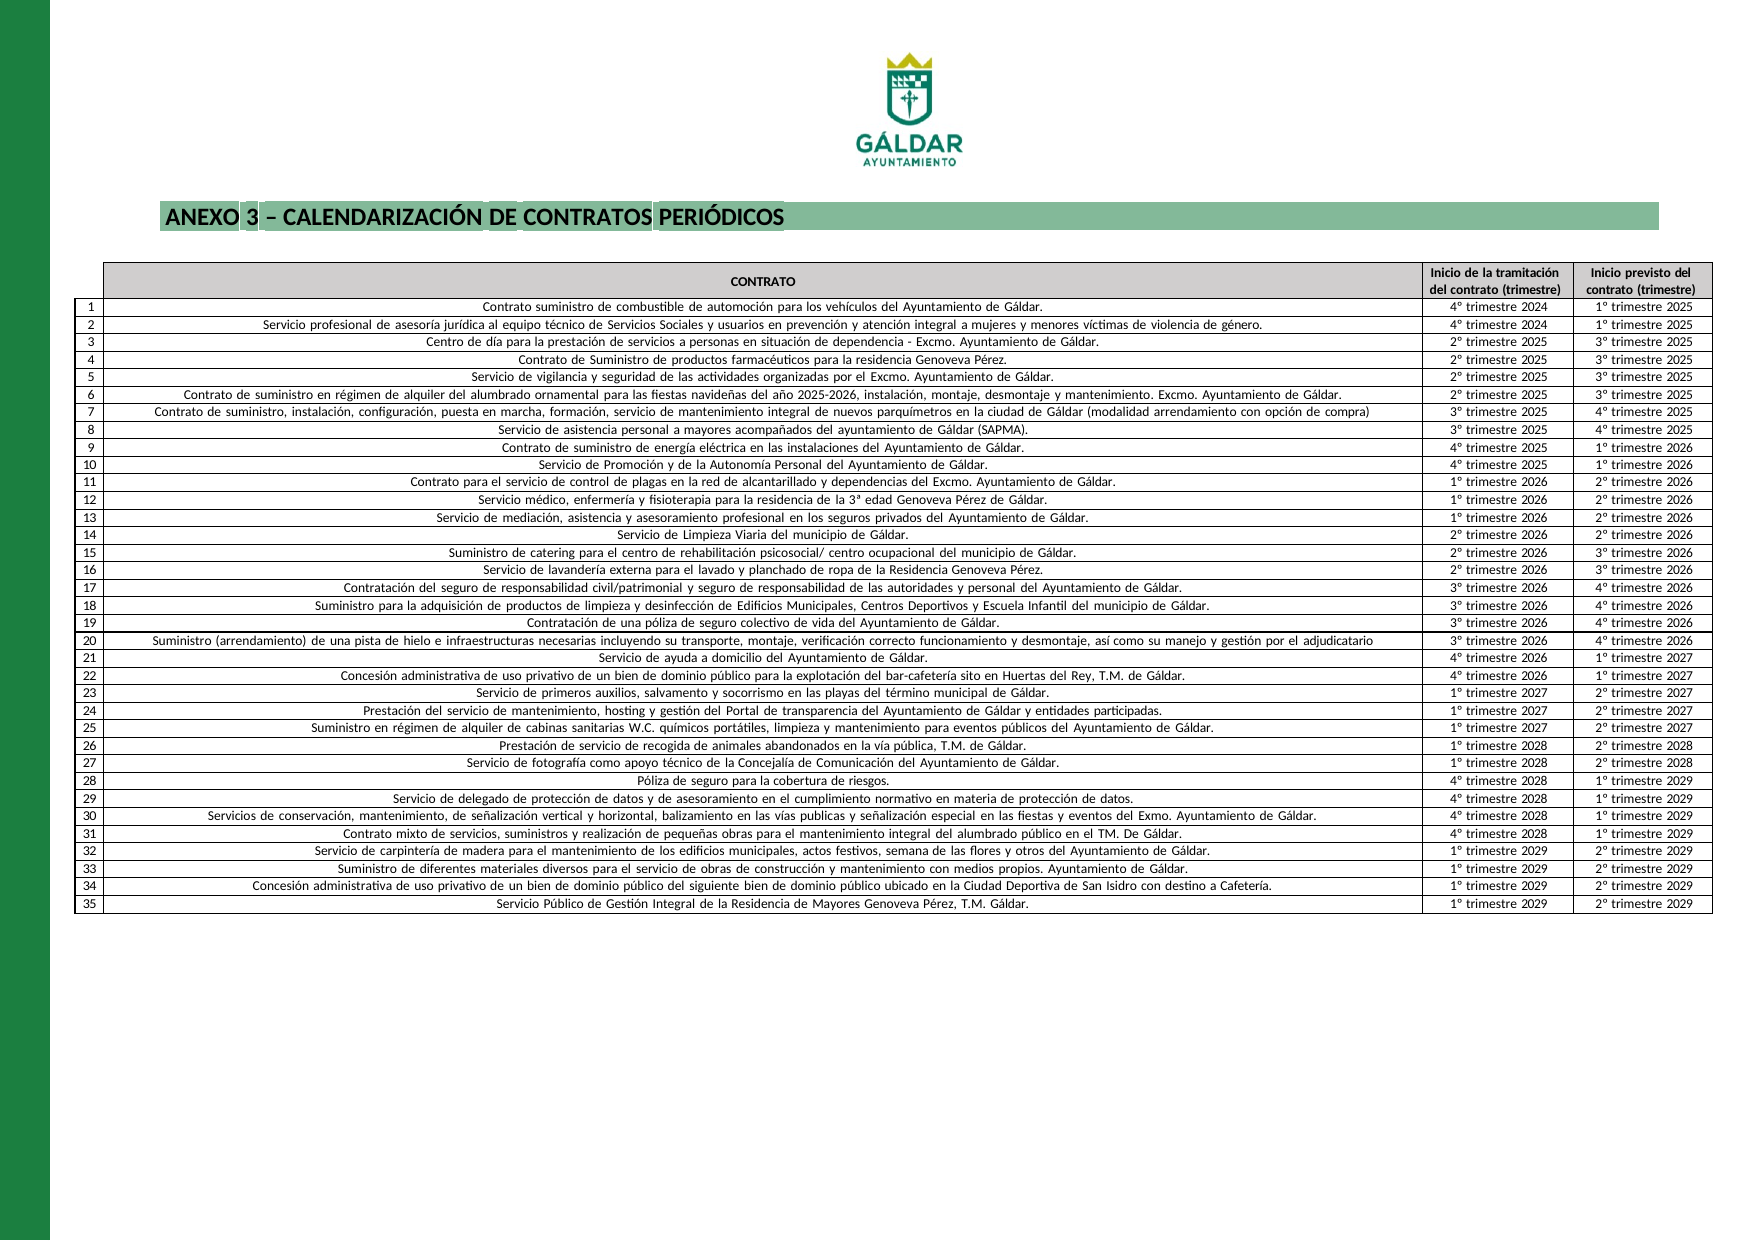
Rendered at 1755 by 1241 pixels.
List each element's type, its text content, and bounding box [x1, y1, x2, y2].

table_cell 6 [76, 387, 103, 403]
table_cell 5 [76, 369, 103, 386]
table_cell 23 [76, 685, 103, 702]
table_cell 15 [76, 545, 103, 561]
table_cell 4º trimestre 2028 [1423, 790, 1573, 807]
table_cell 3º trimestre 2026 [1574, 562, 1712, 579]
table_cell 34 [76, 878, 103, 895]
table_cell 1º trimestre 2029 [1574, 790, 1712, 807]
table_cell 1º trimestre 2028 [1423, 738, 1573, 754]
table_cell 4º trimestre 2026 [1574, 597, 1712, 614]
table_cell Servicio de Limpieza Viaria del municipio de Gáldar. [104, 527, 1422, 543]
table_cell Contratación de una póliza de seguro colectivo de vida del Ayuntamiento de Gáldar. [104, 615, 1422, 631]
table_cell Suministro de catering para el centro de rehabilitación psicosocial/ centro ocupacional del municipio de Gáldar. [104, 545, 1422, 561]
table_cell Servicios de conservación, mantenimiento, de señalización vertical y horizontal, balizamiento en las vías publicas y señalización especial en las fiestas y eventos del Exmo. Ayuntamiento de Gáldar. [104, 808, 1422, 824]
table_cell 1º trimestre 2025 [1574, 299, 1712, 316]
table_cell 1º trimestre 2029 [1423, 878, 1573, 895]
table_cell 1º trimestre 2027 [1574, 668, 1712, 684]
table_cell 1º trimestre 2027 [1574, 650, 1712, 667]
table_cell 3º trimestre 2026 [1423, 615, 1573, 631]
table_cell 1º trimestre 2027 [1423, 720, 1573, 737]
table_cell 4º trimestre 2026 [1423, 668, 1573, 684]
table_cell 1º trimestre 2026 [1423, 510, 1573, 526]
table_cell 4º trimestre 2025 [1423, 457, 1573, 473]
table_header CONTRATO [104, 263, 1422, 298]
table_cell 1º trimestre 2029 [1574, 826, 1712, 842]
table_cell Prestación de servicio de recogida de animales abandonados en la vía pública, T.M. de Gáldar. [104, 738, 1422, 754]
table_cell Servicio de Promoción y de la Autonomía Personal del Ayuntamiento de Gáldar. [104, 457, 1422, 473]
table_cell 2º trimestre 2026 [1423, 545, 1573, 561]
table_cell 1º trimestre 2029 [1574, 808, 1712, 824]
table_cell Servicio Público de Gestión Integral de la Residencia de Mayores Genoveva Pérez, T.M. Gáldar. [104, 896, 1422, 912]
table_cell 4º trimestre 2026 [1574, 615, 1712, 631]
table_cell 2º trimestre 2025 [1423, 387, 1573, 403]
table_cell 1º trimestre 2029 [1423, 843, 1573, 860]
table_cell 27 [76, 755, 103, 772]
table_cell Servicio de lavandería externa para el lavado y planchado de ropa de la Residencia Genoveva Pérez. [104, 562, 1422, 579]
table_cell 1º trimestre 2026 [1574, 457, 1712, 473]
table_cell 2º trimestre 2028 [1574, 755, 1712, 772]
table_cell 2º trimestre 2026 [1423, 527, 1573, 543]
table_cell 30 [76, 808, 103, 824]
table_cell 2º trimestre 2026 [1574, 510, 1712, 526]
table_cell 3º trimestre 2026 [1574, 545, 1712, 561]
table_cell Concesión administrativa de uso privativo de un bien de dominio público para la explotación del bar-cafetería sito en Huertas del Rey, T.M. de Gáldar. [104, 668, 1422, 684]
table_cell Servicio de fotografía como apoyo técnico de la Concejalía de Comunicación del Ayuntamiento de Gáldar. [104, 755, 1422, 772]
table_cell Servicio de primeros auxilios, salvamento y socorrismo en las playas del término municipal de Gáldar. [104, 685, 1422, 702]
table_cell 1º trimestre 2025 [1574, 317, 1712, 333]
table_cell 12 [76, 492, 103, 508]
table_cell Contrato para el servicio de control de plagas en la red de alcantarillado y dependencias del Excmo. Ayuntamiento de Gáldar. [104, 474, 1422, 491]
table_cell 2º trimestre 2026 [1574, 527, 1712, 543]
table_cell 31 [76, 826, 103, 842]
table_cell Servicio de vigilancia y seguridad de las actividades organizadas por el Excmo. Ayuntamiento de Gáldar. [104, 369, 1422, 386]
table_cell 22 [76, 668, 103, 684]
table_cell 4 [76, 352, 103, 368]
table_cell Contrato de suministro de energía eléctrica en las instalaciones del Ayuntamiento de Gáldar. [104, 439, 1422, 456]
table_cell 4º trimestre 2024 [1423, 317, 1573, 333]
table_cell 7 [76, 404, 103, 421]
table_cell 2º trimestre 2026 [1574, 474, 1712, 491]
table_cell 29 [76, 790, 103, 807]
table_cell Suministro para la adquisición de productos de limpieza y desinfección de Edificios Municipales, Centros Deportivos y Escuela Infantil del municipio de Gáldar. [104, 597, 1422, 614]
table_cell Contrato mixto de servicios, suministros y realización de pequeñas obras para el mantenimiento integral del alumbrado público en el TM. De Gáldar. [104, 826, 1422, 842]
table_cell 1 [76, 299, 103, 316]
table_cell 2º trimestre 2025 [1423, 334, 1573, 351]
table_cell 3º trimestre 2025 [1574, 352, 1712, 368]
table_cell 19 [76, 615, 103, 631]
table_cell 20 [76, 633, 103, 649]
table_cell 25 [76, 720, 103, 737]
table_cell 2º trimestre 2025 [1423, 369, 1573, 386]
table_cell Póliza de seguro para la cobertura de riesgos. [104, 773, 1422, 789]
table_cell 14 [76, 527, 103, 543]
table_cell 1º trimestre 2026 [1574, 439, 1712, 456]
table_cell 2º trimestre 2027 [1574, 703, 1712, 719]
table_cell 3º trimestre 2025 [1423, 422, 1573, 438]
table_cell 4º trimestre 2024 [1423, 299, 1573, 316]
table_header Inicio previsto del contrato (trimestre) [1574, 263, 1712, 298]
table_cell Servicio de ayuda a domicilio del Ayuntamiento de Gáldar. [104, 650, 1422, 667]
table_cell 2º trimestre 2025 [1423, 352, 1573, 368]
table_cell 2º trimestre 2029 [1574, 878, 1712, 895]
table_cell 2º trimestre 2029 [1574, 843, 1712, 860]
table_cell Suministro (arrendamiento) de una pista de hielo e infraestructuras necesarias incluyendo su transporte, montaje, verificación correcto funcionamiento y desmontaje, así como su manejo y gestión por el adjudicatario [104, 633, 1422, 649]
table_cell 3º trimestre 2025 [1574, 387, 1712, 403]
table_cell 2º trimestre 2029 [1574, 861, 1712, 877]
table_cell Servicio de asistencia personal a mayores acompañados del ayuntamiento de Gáldar (SAPMA). [104, 422, 1422, 438]
table_cell 1º trimestre 2027 [1423, 685, 1573, 702]
table_cell 3 [76, 334, 103, 351]
table_cell 3º trimestre 2026 [1423, 633, 1573, 649]
table_cell 35 [76, 896, 103, 912]
table_cell 3º trimestre 2025 [1574, 369, 1712, 386]
table_cell 2º trimestre 2027 [1574, 685, 1712, 702]
table_cell 3º trimestre 2025 [1574, 334, 1712, 351]
table_cell 2º trimestre 2029 [1574, 896, 1712, 912]
table_cell 9 [76, 439, 103, 456]
table_cell 1º trimestre 2029 [1423, 896, 1573, 912]
table_cell 11 [76, 474, 103, 491]
table_cell 2º trimestre 2028 [1574, 738, 1712, 754]
table_cell 4º trimestre 2025 [1423, 439, 1573, 456]
table_cell 28 [76, 773, 103, 789]
table_cell 17 [76, 580, 103, 596]
table_cell 16 [76, 562, 103, 579]
table_cell Contratación del seguro de responsabilidad civil/patrimonial y seguro de responsabilidad de las autoridades y personal del Ayuntamiento de Gáldar. [104, 580, 1422, 596]
table_cell 4º trimestre 2028 [1423, 808, 1573, 824]
table_cell 33 [76, 861, 103, 877]
table_cell Contrato de Suministro de productos farmacéuticos para la residencia Genoveva Pérez. [104, 352, 1422, 368]
table_cell Servicio de mediación, asistencia y asesoramiento profesional en los seguros privados del Ayuntamiento de Gáldar. [104, 510, 1422, 526]
table_cell Servicio profesional de asesoría jurídica al equipo técnico de Servicios Sociales y usuarios en prevención y atención integral a mujeres y menores víctimas de violencia de género. [104, 317, 1422, 333]
table_cell 3º trimestre 2025 [1423, 404, 1573, 421]
table_cell 1º trimestre 2029 [1574, 773, 1712, 789]
table_cell 4º trimestre 2026 [1574, 580, 1712, 596]
table_cell 4º trimestre 2025 [1574, 422, 1712, 438]
table_cell 2º trimestre 2026 [1574, 492, 1712, 508]
table_cell 13 [76, 510, 103, 526]
table_cell 2º trimestre 2027 [1574, 720, 1712, 737]
table_cell Suministro en régimen de alquiler de cabinas sanitarias W.C. químicos portátiles, limpieza y mantenimiento para eventos públicos del Ayuntamiento de Gáldar. [104, 720, 1422, 737]
table_cell 26 [76, 738, 103, 754]
table_cell 2º trimestre 2026 [1423, 562, 1573, 579]
table_cell 10 [76, 457, 103, 473]
table_cell Servicio de delegado de protección de datos y de asesoramiento en el cumplimiento normativo en materia de protección de datos. [104, 790, 1422, 807]
table_cell 4º trimestre 2026 [1574, 633, 1712, 649]
table_cell 8 [76, 422, 103, 438]
table_cell 3º trimestre 2026 [1423, 597, 1573, 614]
table_cell Concesión administrativa de uso privativo de un bien de dominio público del siguiente bien de dominio público ubicado en la Ciudad Deportiva de San Isidro con destino a Cafetería. [104, 878, 1422, 895]
table_cell 4º trimestre 2025 [1574, 404, 1712, 421]
table_cell 2 [76, 317, 103, 333]
table_cell 4º trimestre 2028 [1423, 826, 1573, 842]
table_cell Servicio médico, enfermería y fisioterapia para la residencia de la 3ª edad Genoveva Pérez de Gáldar. [104, 492, 1422, 508]
table_cell 1º trimestre 2026 [1423, 474, 1573, 491]
table_cell 32 [76, 843, 103, 860]
table_cell 24 [76, 703, 103, 719]
table_cell Servicio de carpintería de madera para el mantenimiento de los edificios municipales, actos festivos, semana de las flores y otros del Ayuntamiento de Gáldar. [104, 843, 1422, 860]
table_cell 1º trimestre 2026 [1423, 492, 1573, 508]
table_cell Contrato de suministro, instalación, configuración, puesta en marcha, formación, servicio de mantenimiento integral de nuevos parquímetros en la ciudad de Gáldar (modalidad arrendamiento con opción de compra) [104, 404, 1422, 421]
table_cell 3º trimestre 2026 [1423, 580, 1573, 596]
text ANEXO 3 – CALENDARIZACIÓN DE CONTRATOS PERIÓDICOS [159, 201, 1744, 231]
table_cell Centro de día para la prestación de servicios a personas en situación de dependencia - Excmo. Ayuntamiento de Gáldar. [104, 334, 1422, 351]
table_header [75, 262, 103, 298]
table_cell Contrato de suministro en régimen de alquiler del alumbrado ornamental para las fiestas navideñas del año 2025-2026, instalación, montaje, desmontaje y mantenimiento. Excmo. Ayuntamiento de Gáldar. [104, 387, 1422, 403]
table_cell 1º trimestre 2027 [1423, 703, 1573, 719]
table_cell Suministro de diferentes materiales diversos para el servicio de obras de construcción y mantenimiento con medios propios. Ayuntamiento de Gáldar. [104, 861, 1422, 877]
table_cell 4º trimestre 2028 [1423, 773, 1573, 789]
table_cell 21 [76, 650, 103, 667]
table_cell 18 [76, 597, 103, 614]
table_cell 4º trimestre 2026 [1423, 650, 1573, 667]
table_cell 1º trimestre 2029 [1423, 861, 1573, 877]
table_cell Prestación del servicio de mantenimiento, hosting y gestión del Portal de transparencia del Ayuntamiento de Gáldar y entidades participadas. [104, 703, 1422, 719]
table_cell 1º trimestre 2028 [1423, 755, 1573, 772]
table_header Inicio de la tramitación del contrato (trimestre) [1423, 263, 1573, 298]
table_cell Contrato suministro de combustible de automoción para los vehículos del Ayuntamiento de Gáldar. [104, 299, 1422, 316]
